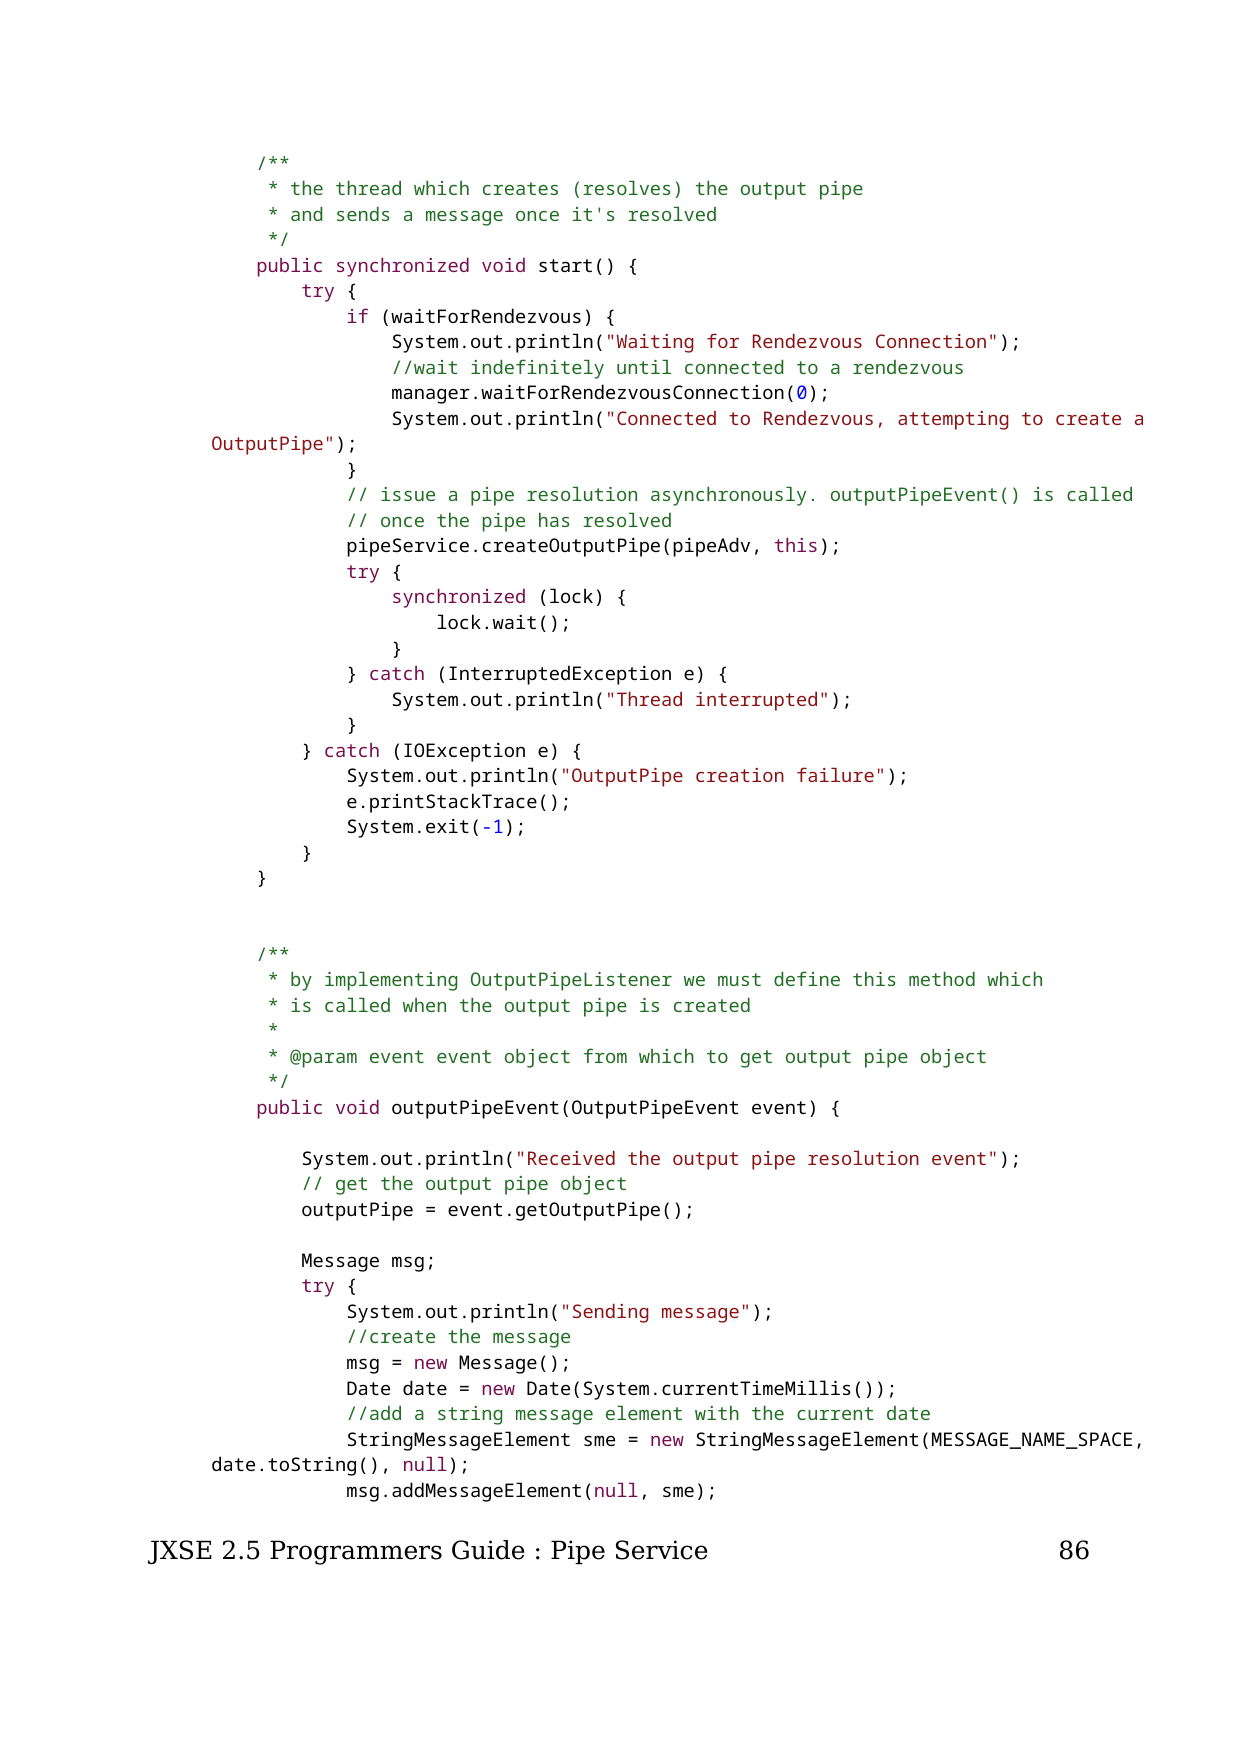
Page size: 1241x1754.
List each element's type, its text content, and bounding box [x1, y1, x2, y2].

text } [211, 635, 1240, 660]
text StringMessageElement sme = new StringMessageElement(MESSAGE_NAME_SPACE, date.toString(), null); [211, 1426, 1240, 1477]
text } [211, 839, 1240, 864]
text e.printStackTrace(); [211, 788, 1240, 813]
text if (waitForRendezvous) { [211, 303, 1240, 329]
text try { [211, 558, 1240, 584]
text System.out.println("OutputPipe creation failure"); [211, 762, 1240, 788]
text try { [211, 278, 1240, 303]
text */ [211, 1069, 1240, 1094]
text /** [211, 150, 1240, 176]
text //create the message [211, 1324, 1240, 1349]
text } [211, 456, 1240, 482]
text * the thread which creates (resolves) the output pipe [211, 176, 1240, 201]
text /** [211, 941, 1240, 967]
text } catch (InterruptedException e) { [211, 660, 1240, 686]
text } [211, 864, 1240, 890]
text Message msg; [211, 1247, 1240, 1273]
text // issue a pipe resolution asynchronously. outputPipeEvent() is called [211, 482, 1240, 507]
text try { [211, 1273, 1240, 1298]
text System.out.println("Connected to Rendezvous, attempting to create a OutputPipe"); [211, 405, 1240, 456]
text synchronized (lock) { [211, 584, 1240, 609]
text // get the output pipe object [211, 1171, 1240, 1196]
text * [211, 1018, 1240, 1043]
text public void outputPipeEvent(OutputPipeEvent event) { [211, 1094, 1240, 1120]
text System.out.println("Waiting for Rendezvous Connection"); [211, 329, 1240, 354]
text //add a string message element with the current date [211, 1401, 1240, 1426]
text System.exit(-1); [211, 813, 1240, 839]
text // once the pipe has resolved [211, 507, 1240, 533]
text //wait indefinitely until connected to a rendezvous [211, 354, 1240, 380]
text System.out.println("Thread interrupted"); [211, 686, 1240, 711]
text } catch (IOException e) { [211, 737, 1240, 762]
text System.out.println("Received the output pipe resolution event"); [211, 1145, 1240, 1171]
text manager.waitForRendezvousConnection(0); [211, 380, 1240, 405]
text lock.wait(); [211, 609, 1240, 635]
text outputPipe = event.getOutputPipe(); [211, 1196, 1240, 1222]
text msg = new Message(); [211, 1349, 1240, 1375]
text * is called when the output pipe is created [211, 992, 1240, 1018]
text Date date = new Date(System.currentTimeMillis()); [211, 1375, 1240, 1401]
text * and sends a message once it's resolved [211, 201, 1240, 227]
text * by implementing OutputPipeListener we must define this method which [211, 967, 1240, 992]
text public synchronized void start() { [211, 252, 1240, 278]
text pipeService.createOutputPipe(pipeAdv, this); [211, 533, 1240, 558]
text */ [211, 227, 1240, 252]
text msg.addMessageElement(null, sme); [211, 1477, 1240, 1503]
text System.out.println("Sending message"); [211, 1298, 1240, 1324]
text } [211, 711, 1240, 737]
text * @param event event object from which to get output pipe object [211, 1043, 1240, 1069]
